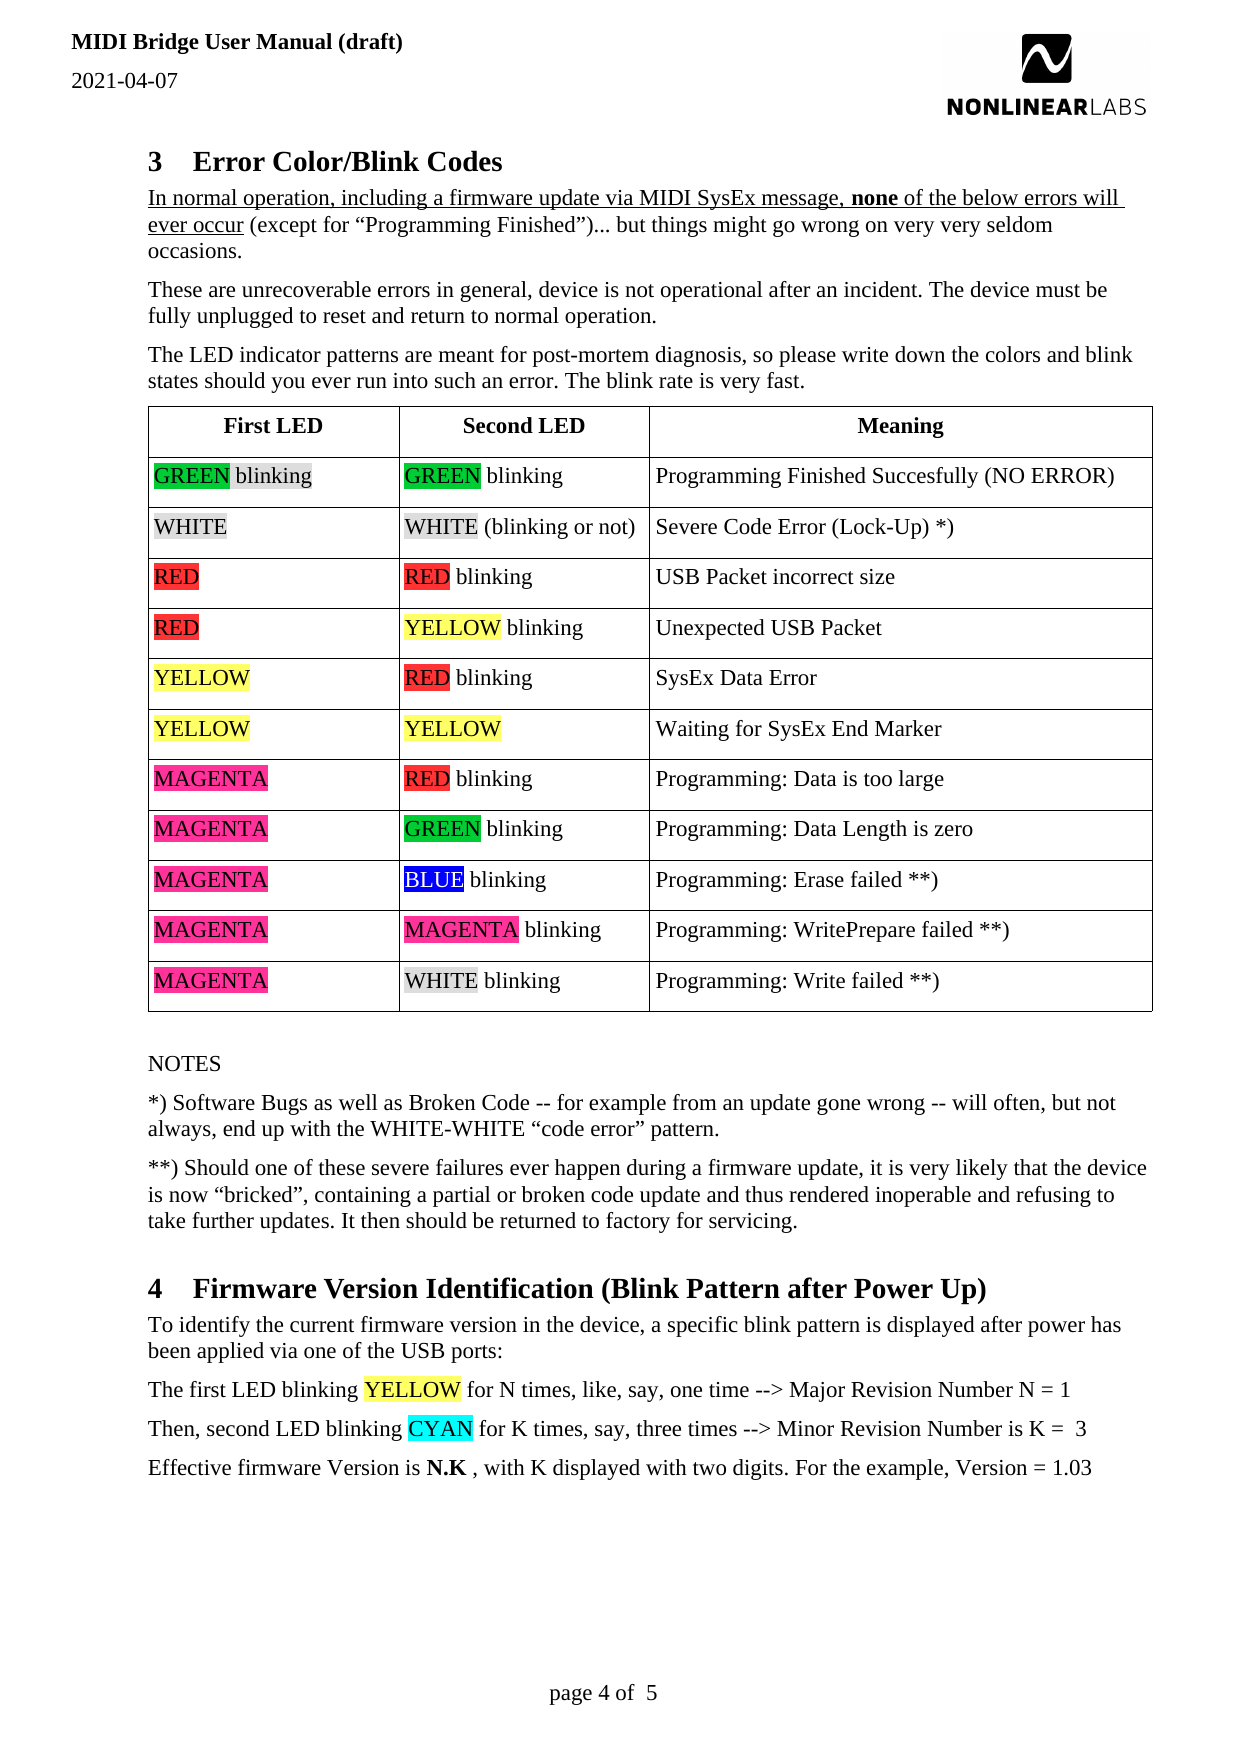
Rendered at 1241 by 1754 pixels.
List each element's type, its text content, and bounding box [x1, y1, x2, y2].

text The first LED blinking YELLOW for N times, like, say, one time --> Major Revision Number N = 1 [148, 1376, 1152, 1402]
table_cell SysEx Data Error [650, 659, 1152, 709]
table_cell BLUE blinking [400, 861, 649, 910]
table_cell Unexpected USB Packet [650, 609, 1152, 658]
table_cell MAGENTA [149, 811, 399, 860]
text Effective firmware Version is N.K , with K displayed with two digits. For the example, Version = 1.03 [148, 1453, 1152, 1480]
text *) Software Bugs as well as Broken Code -- for example from an update gone wrong -- will often, but not always, end up with the WHITE-WHITE “code error” pattern. [148, 1089, 1152, 1142]
table_cell GREEN blinking [149, 458, 399, 507]
table_cell Severe Code Error (Lock-Up) *) [650, 508, 1152, 557]
table_cell MAGENTA [149, 861, 399, 910]
table_cell RED blinking [400, 559, 649, 608]
text These are unrecoverable errors in general, device is not operational after an incident. The device must be fully unplugged to reset and return to normal operation. [148, 276, 1152, 328]
table_cell YELLOW [149, 710, 399, 759]
table_cell MAGENTA [149, 962, 399, 1011]
table_cell Programming: Data is too large [650, 760, 1152, 809]
table_cell WHITE [149, 508, 399, 557]
subtitle Error Color/Blink Codes [148, 144, 1152, 178]
text Then, second LED blinking CYAN for K times, say, three times --> Minor Revision Number is K = 3 [148, 1415, 1152, 1441]
table_cell GREEN blinking [400, 811, 649, 860]
table_cell MAGENTA [149, 760, 399, 809]
table_cell Programming: Write failed **) [650, 962, 1152, 1011]
text To identify the current firmware version in the device, a specific blink pattern is displayed after power has been applied via one of the USB ports: [148, 1311, 1152, 1363]
table_cell WHITE (blinking or not) [400, 508, 649, 557]
table_cell RED [149, 559, 399, 608]
table_cell Waiting for SysEx End Marker [650, 710, 1152, 759]
table_cell Programming: Erase failed **) [650, 861, 1152, 910]
table_cell GREEN blinking [400, 458, 649, 507]
table_cell YELLOW [400, 710, 649, 759]
text In normal operation, including a firmware update via MIDI SysEx message, none of the below errors will ever occur (except for “Programming Finished”)... but things might go wrong on very very seldom occasions. [148, 184, 1152, 263]
table_cell RED blinking [400, 659, 649, 709]
table_cell WHITE blinking [400, 962, 649, 1011]
table_cell MAGENTA blinking [400, 911, 649, 961]
table_cell RED blinking [400, 760, 649, 809]
table_cell Programming: Data Length is zero [650, 811, 1152, 860]
text The LED indicator patterns are meant for post-mortem diagnosis, so please write down the colors and blink states should you ever run into such an error. The blink rate is very fast. [148, 341, 1152, 394]
subtitle Firmware Version Identification (Blink Pattern after Power Up) [148, 1271, 1152, 1304]
table_cell Programming: WritePrepare failed **) [650, 911, 1152, 961]
table_cell YELLOW [149, 659, 399, 709]
table_cell YELLOW blinking [400, 609, 649, 658]
table_cell USB Packet incorrect size [650, 559, 1152, 608]
text **) Should one of these severe failures ever happen during a firmware update, it is very likely that the device is now “bricked”, containing a partial or broken code update and thus rendered inoperable and refusing to take further updates. It then should be returned to factory for servicing. [148, 1154, 1152, 1233]
table_cell Programming Finished Succesfully (NO ERROR) [650, 458, 1152, 507]
table_header First LED [149, 407, 399, 457]
table_cell RED [149, 609, 399, 658]
text NOTES [148, 1050, 1152, 1077]
table_cell MAGENTA [149, 911, 399, 961]
table_header Meaning [650, 407, 1152, 457]
picture [940, 31, 1150, 118]
table_header Second LED [400, 407, 649, 457]
